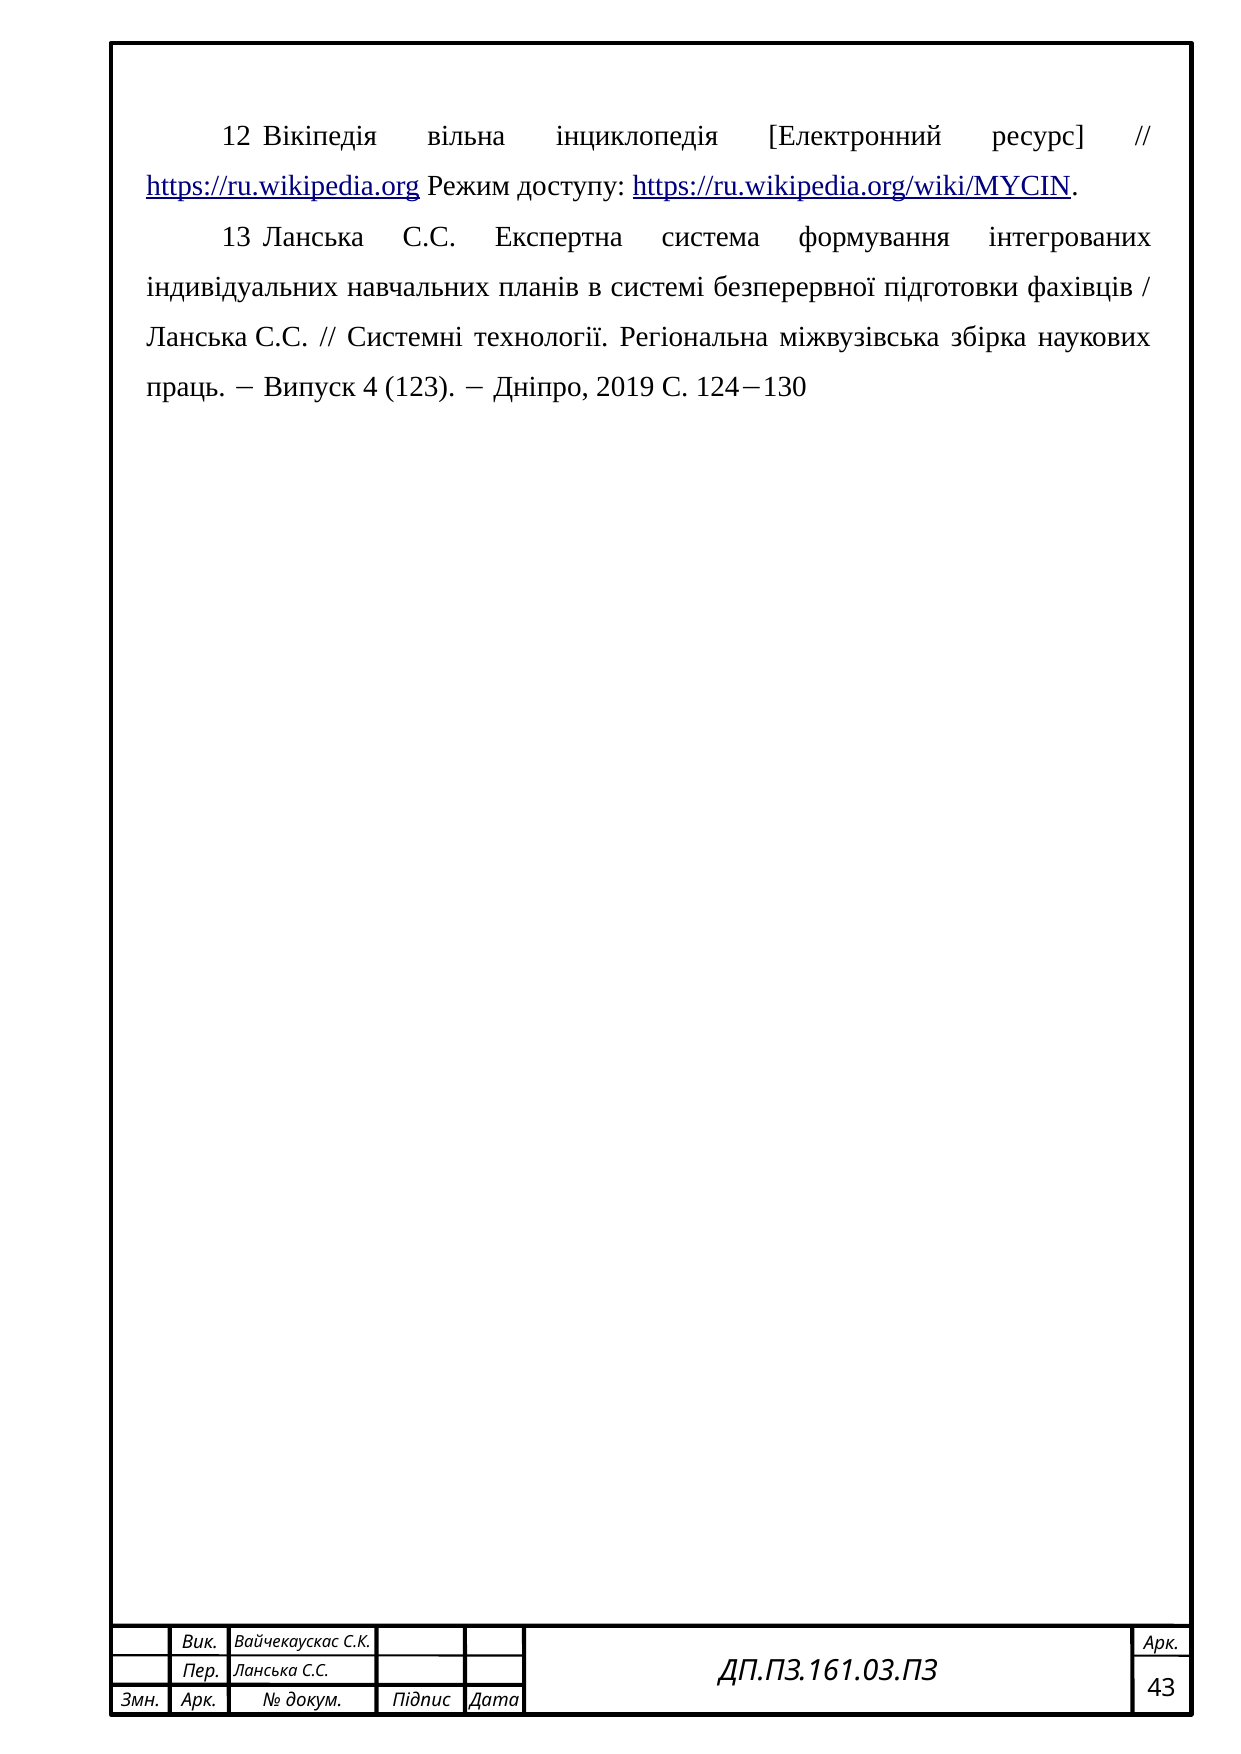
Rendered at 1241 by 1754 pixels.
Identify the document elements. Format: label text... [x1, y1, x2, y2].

list Ланська С.С. Експертна система формування інтегрованих індивідуальних навчальних планів в системі безперервної підготовки фахівців / Ланська С.С. // Системні технології. Регіональна міжвузівська збірка наукових праць. − Випуск 4 (123). − Дніпро, 2019 С. 124−130 [146, 219, 1152, 403]
list Вікіпедія вільна інциклопедія [Електронний ресурс] // https://ru.wikipedia.org Режим доступу: https://ru.wikipedia.org/wiki/MYCIN. [146, 118, 1152, 202]
